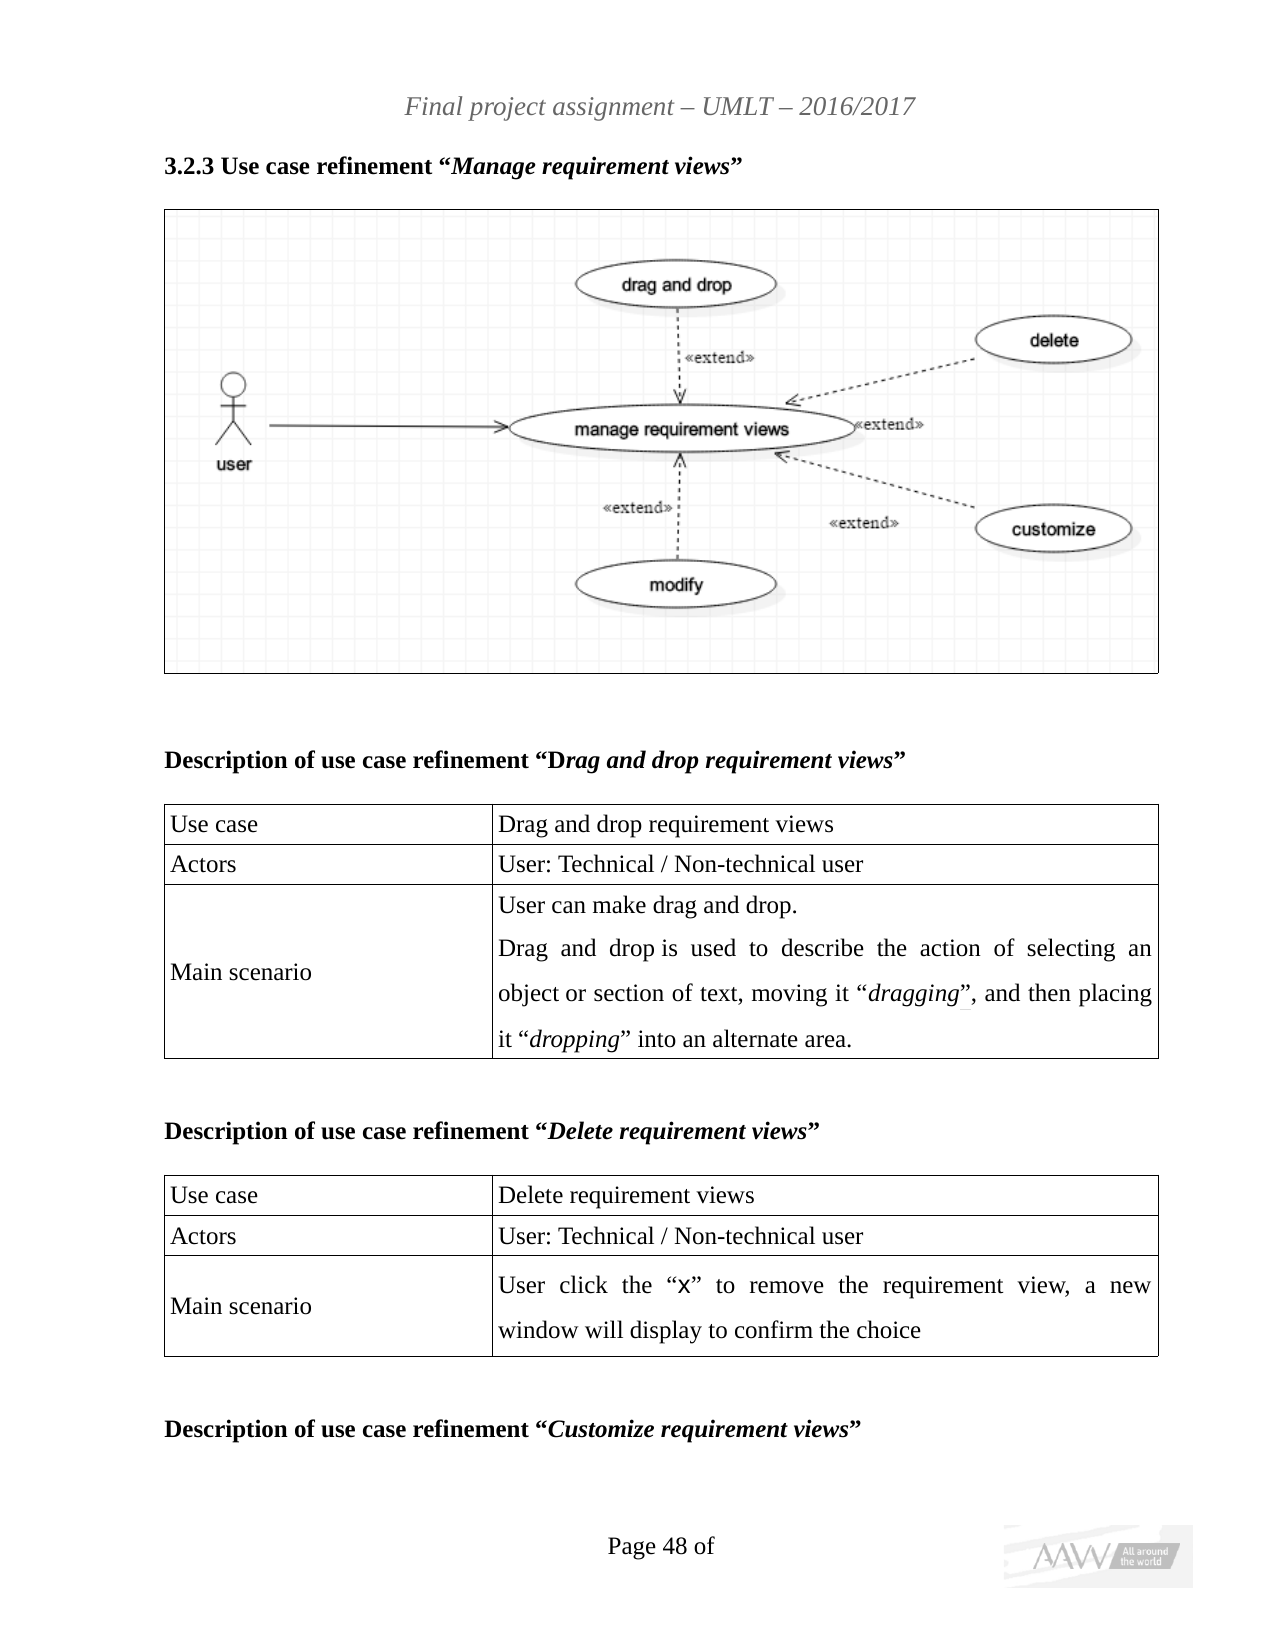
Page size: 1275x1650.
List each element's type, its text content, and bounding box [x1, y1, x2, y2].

table_header Use case [165, 1176, 492, 1215]
table_cell Main scenario [165, 1256, 492, 1356]
table_header Use case [165, 805, 492, 844]
table_cell User: Technical / Non-technical user [493, 845, 1158, 884]
text Description of use case refinement “Customize requirement views” [164, 1414, 1158, 1443]
table_cell User: Technical / Non-technical user [493, 1216, 1158, 1255]
table_header Delete requirement views [493, 1176, 1158, 1215]
text Description of use case refinement “Drag and drop requirement views” [164, 745, 1158, 774]
subtitle 3.2.3 Use case refinement “Manage requirement views” [164, 151, 1158, 180]
table_cell Actors [165, 845, 492, 884]
table_cell Main scenario [165, 885, 492, 1058]
table_cell Actors [165, 1216, 492, 1255]
picture [165, 210, 1158, 673]
text Description of use case refinement “Delete requirement views” [164, 1116, 1158, 1145]
table_header Drag and drop requirement views [493, 805, 1158, 844]
table_cell User click the “x” to remove the requirement view, a new window will display to confirm the choice [493, 1256, 1158, 1356]
table_cell User can make drag and drop. Drag and drop is used to describe the action of selecting an object or section of text, moving it “dragging”, and then placing it “dropping” into an alternate area. [493, 885, 1158, 1058]
picture [1003, 1525, 1193, 1588]
